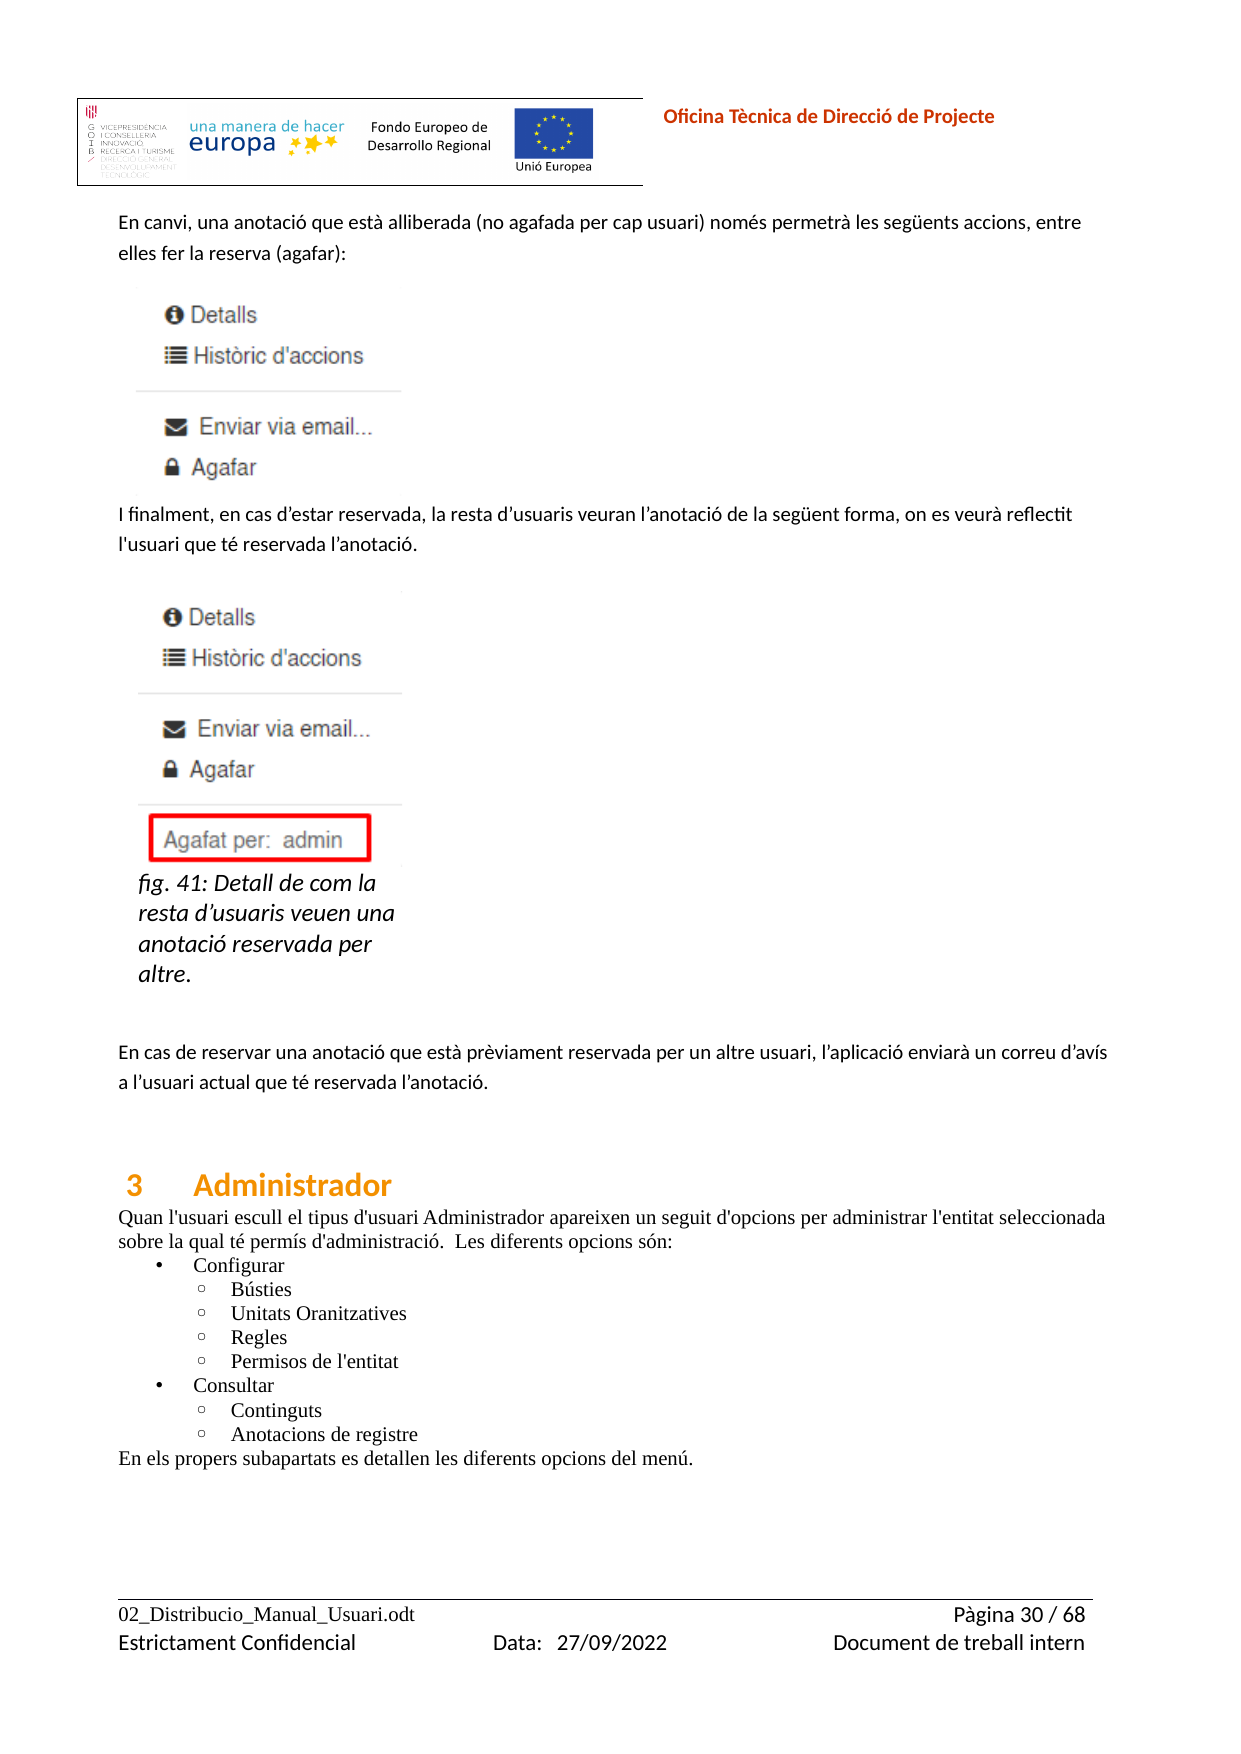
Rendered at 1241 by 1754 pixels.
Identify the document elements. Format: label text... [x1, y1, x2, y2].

subtitle Administrador [118, 1164, 1122, 1205]
text Quan l'usuari escull el tipus d'usuari Administrador apareixen un seguit d'opcions per administrar l'entitat seleccionada sobre la qual té permís d'administració. Les diferents opcions són: [118, 1205, 1122, 1253]
picture [138, 591, 403, 867]
text En cas de reservar una anotació que està prèviament reservada per un altre usuari, l’aplicació enviarà un correu d’avís a l’usuari actual que té reservada l’anotació. [118, 1039, 1122, 1095]
picture [187, 103, 599, 180]
list Bústies [193, 1277, 1122, 1301]
text En canvi, una anotació que està alliberada (no agafada per cap usuari) només permetrà les següents accions, entre elles fer la reserva (agafar): [118, 209, 1122, 265]
text En els propers subapartats es detallen les diferents opcions del menú. [118, 1446, 1122, 1470]
picture [82, 103, 181, 180]
list Permisos de l'entitat [193, 1349, 1122, 1373]
text I finalment, en cas d’estar reservada, la resta d’usuaris veuran l’anotació de la següent forma, on es veurà reflectit l'usuari que té reservada l’anotació. [118, 496, 1122, 557]
list Regles [193, 1325, 1122, 1349]
picture [135, 287, 402, 496]
list Anotacions de registre [193, 1422, 1122, 1446]
list Continguts [193, 1397, 1122, 1422]
text fig. 41: Detall de com la resta d’usuaris veuen una anotació reservada per altre. [138, 867, 402, 989]
list Configurar [156, 1253, 1122, 1277]
list Consultar [156, 1373, 1122, 1397]
list Unitats Oranitzatives [193, 1301, 1122, 1325]
